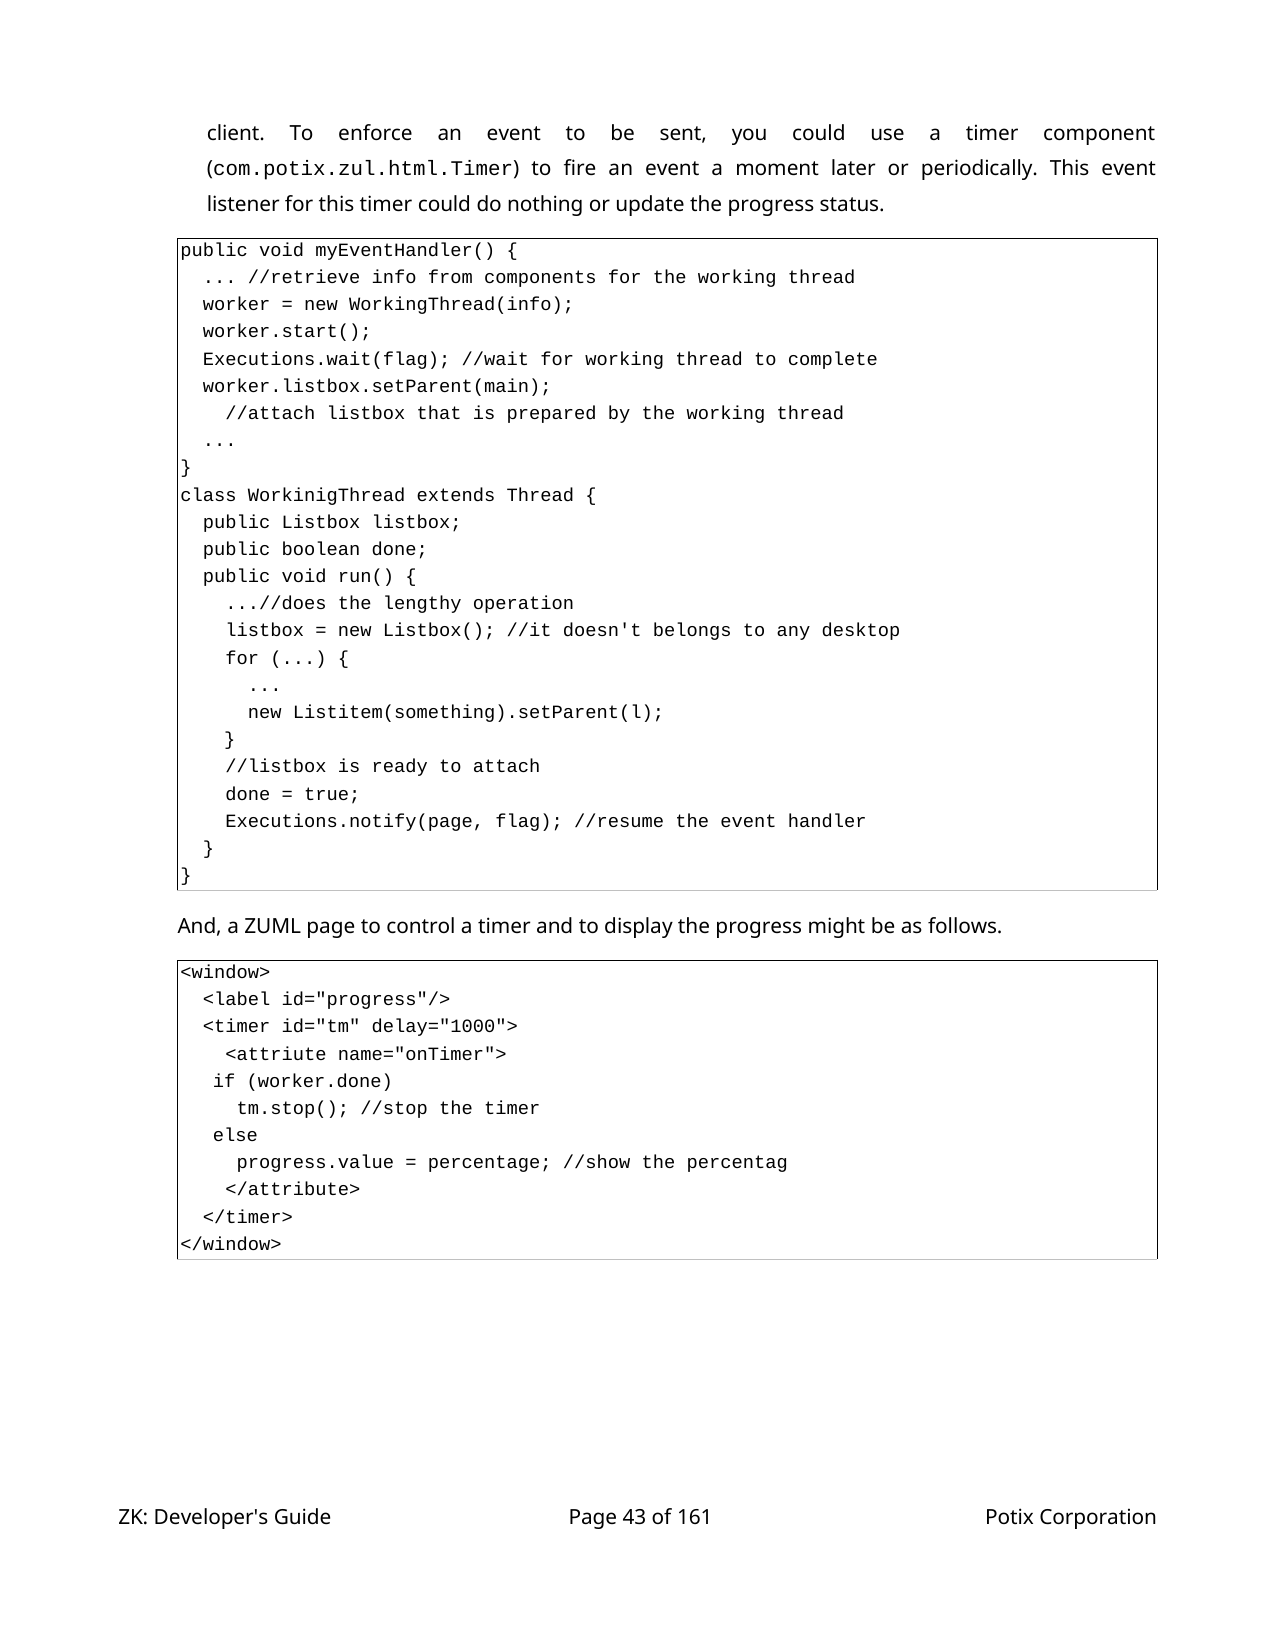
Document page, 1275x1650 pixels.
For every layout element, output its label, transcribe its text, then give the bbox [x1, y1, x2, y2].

text <window> [178, 961, 1157, 984]
text ... //retrieve info from components for the working thread [178, 265, 1157, 289]
text } [178, 455, 1157, 479]
text tm.stop(); //stop the timer [178, 1096, 1157, 1120]
text <timer id="tm" delay="1000"> [178, 1014, 1157, 1038]
text worker.start(); [178, 319, 1157, 343]
text <attriute name="onTimer"> [178, 1041, 1157, 1066]
text </attribute> [178, 1177, 1157, 1202]
text Executions.wait(flag); //wait for working thread to complete [178, 346, 1157, 371]
text } [178, 836, 1157, 860]
text ...//does the lengthy operation [178, 591, 1157, 615]
text And, a ZUML page to control a timer and to display the progress might be as follows. [177, 911, 1157, 939]
text //attach listbox that is prepared by the working thread [178, 401, 1157, 425]
text ... [178, 673, 1157, 697]
text //listbox is ready to attach [178, 754, 1157, 778]
text public boolean done; [178, 537, 1157, 561]
text for (...) { [178, 646, 1157, 670]
text public Listbox listbox; [178, 509, 1157, 534]
text listbox = new Listbox(); //it doesn't belongs to any desktop [178, 618, 1157, 643]
text } [178, 727, 1157, 751]
text } [178, 863, 1157, 890]
text </timer> [178, 1204, 1157, 1229]
text worker = new WorkingThread(info); [178, 292, 1157, 316]
text new Listitem(something).setParent(l); [178, 700, 1157, 724]
text public void run() { [178, 564, 1157, 588]
text progress.value = percentage; //show the percentag [178, 1150, 1157, 1174]
text if (worker.done) [178, 1068, 1157, 1093]
text ... [178, 428, 1157, 452]
text class WorkinigThread extends Thread { [178, 482, 1157, 507]
text worker.listbox.setParent(main); [178, 374, 1157, 398]
text public void myEventHandler() { [178, 239, 1157, 262]
text Executions.notify(page, flag); //resume the event handler [178, 809, 1157, 833]
text <label id="progress"/> [178, 987, 1157, 1011]
text else [178, 1123, 1157, 1147]
text done = true; [178, 781, 1157, 806]
list client. To enforce an event to be sent, you could use a timer component (com.potix.zul.html.Timer) to fire an event a moment later or periodically. This event listener for this timer could do nothing or update the progress status. [177, 118, 1157, 217]
text </window> [178, 1232, 1157, 1259]
